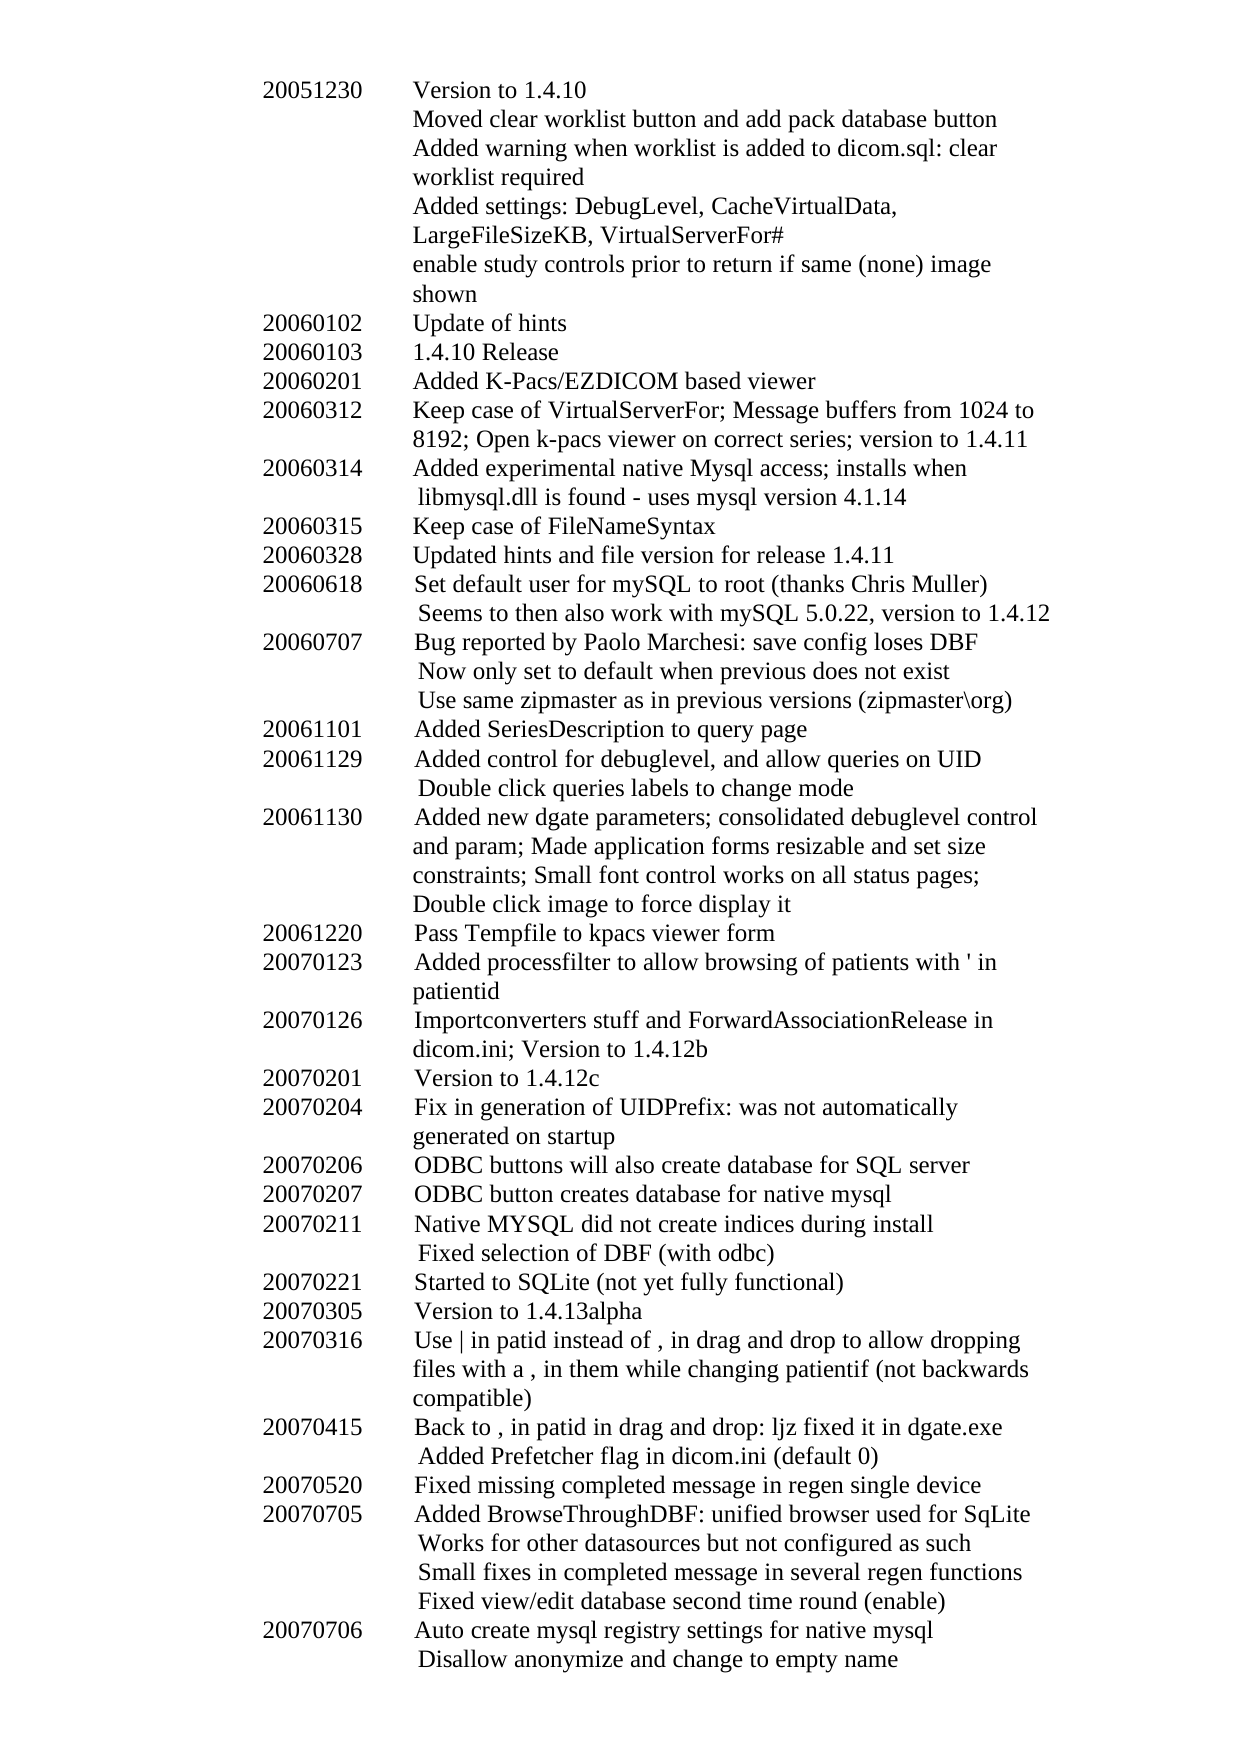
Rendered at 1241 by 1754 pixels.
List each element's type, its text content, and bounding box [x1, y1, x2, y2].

text 20070305 Version to 1.4.13alpha [262, 1296, 1053, 1325]
text 20061129 Added control for debuglevel, and allow queries on UID [262, 743, 1053, 772]
text 20060618 Set default user for mySQL to root (thanks Chris Muller) [262, 569, 1053, 598]
text Use same zipmaster as in previous versions (zipmaster\org) [262, 685, 1053, 714]
text 20070706 Auto create mysql registry settings for native mysql [262, 1615, 1053, 1644]
text enable study controls prior to return if same (none) image shown [412, 249, 1053, 307]
text 20070204 Fix in generation of UIDPrefix: was not automatically generated on startup [262, 1092, 1053, 1150]
text 20060314 Added experimental native Mysql access; installs when [187, 453, 1053, 482]
text 20060102 Update of hints [187, 307, 1053, 337]
text Fixed selection of DBF (with odbc) [262, 1237, 1053, 1267]
text 20070705 Added BrowseThroughDBF: unified browser used for SqLite [262, 1499, 1053, 1528]
text Now only set to default when previous does not exist [262, 656, 1053, 685]
text Seems to then also work with mySQL 5.0.22, version to 1.4.12 [262, 598, 1053, 627]
text 20060201 Added K-Pacs/EZDICOM based viewer [187, 366, 1053, 395]
text Fixed view/edit database second time round (enable) [262, 1586, 1053, 1615]
text 20051230 Version to 1.4.10 [262, 75, 1053, 104]
text 20070520 Fixed missing completed message in regen single device [262, 1470, 1053, 1499]
text 20060103 1.4.10 Release [187, 337, 1053, 366]
text 20060312 Keep case of VirtualServerFor; Message buffers from 1024 to 8192; Open k-pacs viewer on correct series; version to 1.4.11 [262, 395, 1053, 453]
text 20060328 Updated hints and file version for release 1.4.11 [262, 540, 1053, 569]
text Added settings: DebugLevel, CacheVirtualData, LargeFileSizeKB, VirtualServerFor# [412, 191, 1053, 249]
text 20070123 Added processfilter to allow browsing of patients with ' in patientid [262, 947, 1053, 1005]
text 20070207 ODBC button creates database for native mysql [262, 1179, 1053, 1208]
text 20070126 Importconverters stuff and ForwardAssociationRelease in dicom.ini; Version to 1.4.12b [262, 1005, 1053, 1063]
text 20061101 Added SeriesDescription to query page [262, 714, 1053, 743]
text 20061220 Pass Tempfile to kpacs viewer form [262, 918, 1053, 947]
text 20061130 Added new dgate parameters; consolidated debuglevel control and param; Made application forms resizable and set size constraints; Small font control works on all status pages; Double click image to force display it [262, 802, 1053, 918]
text 20060707 Bug reported by Paolo Marchesi: save config loses DBF [262, 627, 1053, 656]
text Added Prefetcher flag in dicom.ini (default 0) [262, 1441, 1053, 1470]
text 20070316 Use | in patid instead of , in drag and drop to allow dropping files with a , in them while changing patientif (not backwards compatible) [262, 1325, 1053, 1412]
text libmysql.dll is found - uses mysql version 4.1.14 [187, 482, 1053, 511]
text 20070221 Started to SQLite (not yet fully functional) [262, 1267, 1053, 1296]
text 20060315 Keep case of FileNameSyntax [262, 511, 1053, 540]
text Double click queries labels to change mode [262, 772, 1053, 802]
text 20070415 Back to , in patid in drag and drop: ljz fixed it in dgate.exe [262, 1412, 1053, 1441]
text Added warning when worklist is added to dicom.sql: clear worklist required [412, 133, 1053, 191]
text 20070211 Native MYSQL did not create indices during install [262, 1208, 1053, 1237]
text Small fixes in completed message in several regen functions [262, 1557, 1053, 1586]
text Moved clear worklist button and add pack database button [412, 104, 1053, 133]
text 20070201 Version to 1.4.12c [262, 1063, 1053, 1092]
text Disallow anonymize and change to empty name [262, 1644, 1053, 1673]
text 20070206 ODBC buttons will also create database for SQL server [262, 1150, 1053, 1179]
text Works for other datasources but not configured as such [262, 1528, 1053, 1557]
